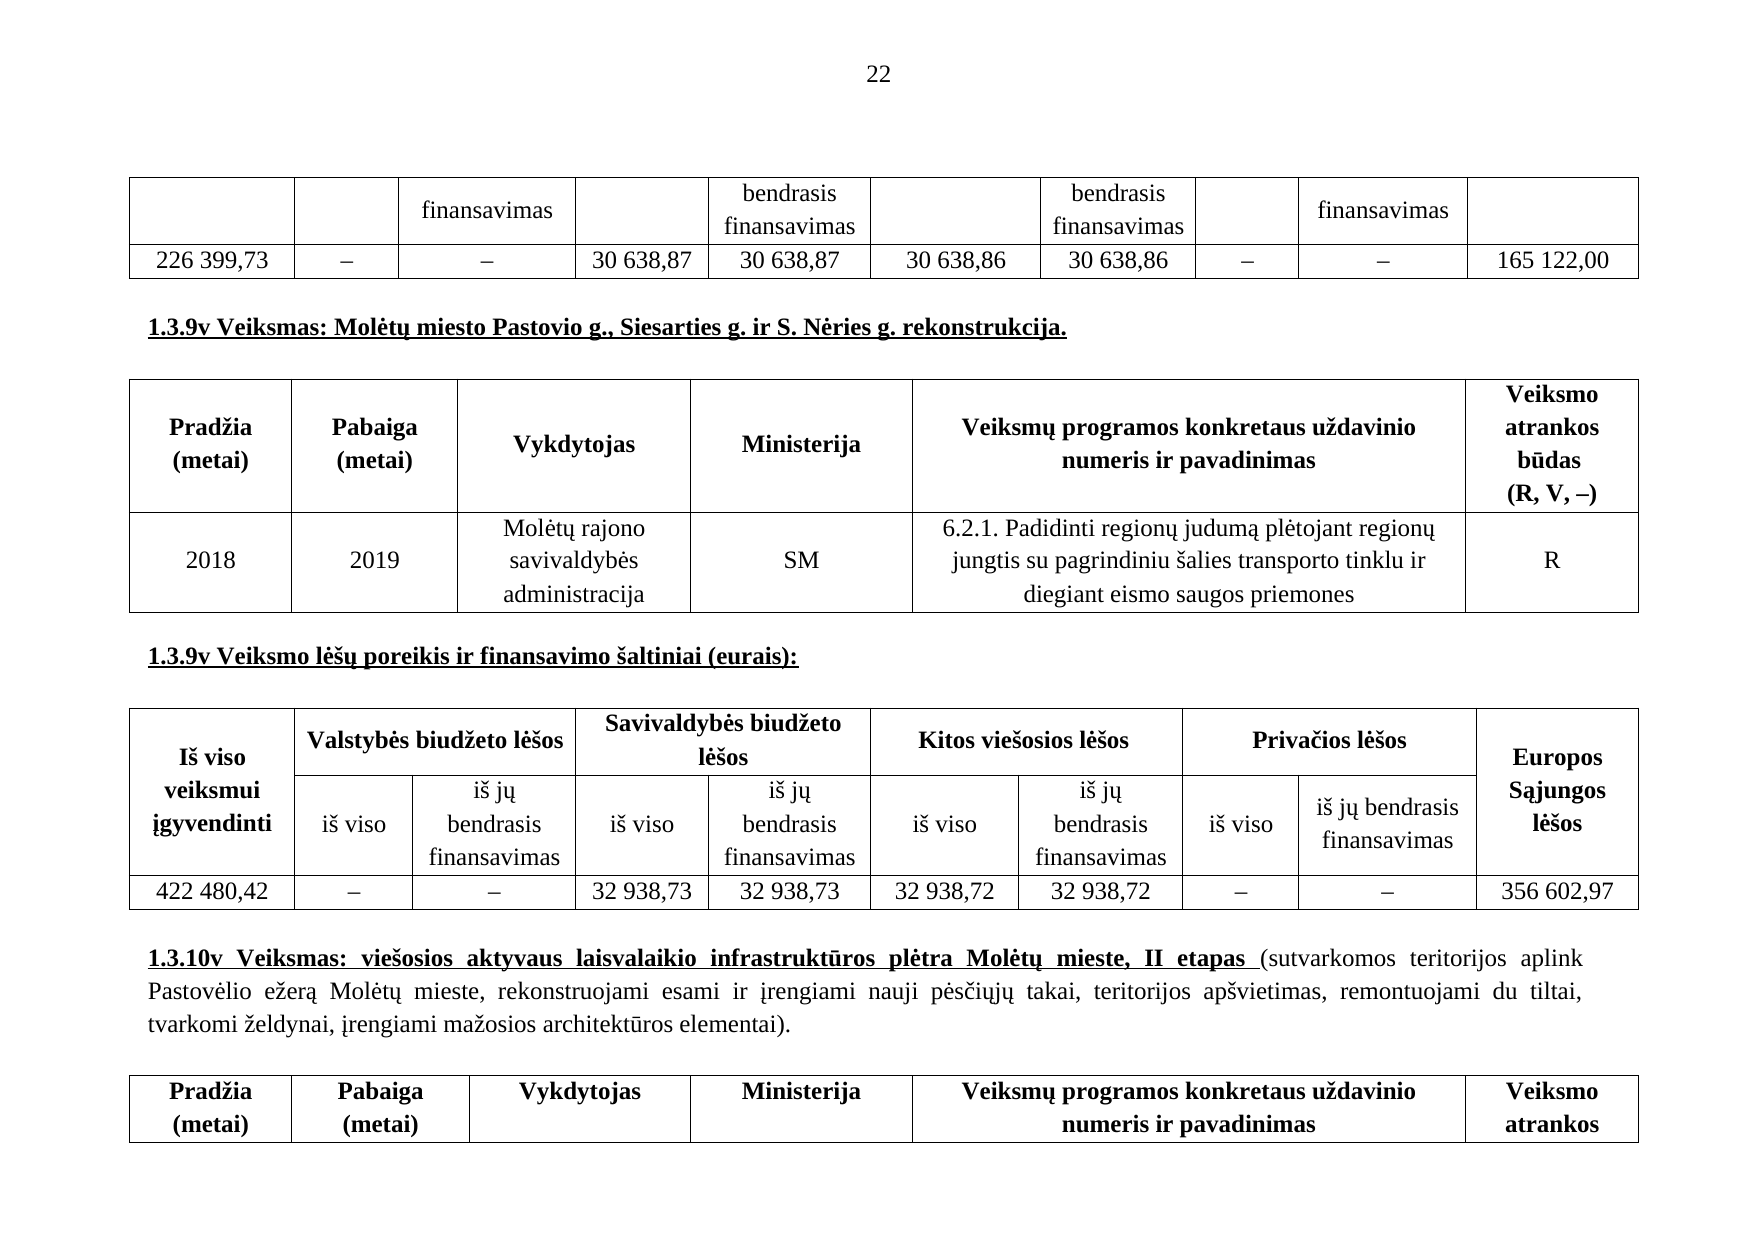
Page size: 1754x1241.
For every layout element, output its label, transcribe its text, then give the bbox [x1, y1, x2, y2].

table_header [130, 178, 294, 244]
table_cell 30 638,86 [1041, 245, 1195, 278]
table_cell – [1196, 245, 1298, 278]
table_cell finansavimas [1299, 178, 1467, 244]
table_header Ministerija [691, 1076, 912, 1142]
text 1.3.9v Veiksmo lėšų poreikis ir finansavimo šaltiniai (eurais): [118, 641, 1639, 670]
table_header Pradžia (metai) [130, 380, 291, 512]
table_header Valstybės biudžeto lėšos [295, 709, 575, 774]
table_cell – [1299, 245, 1467, 278]
table_cell iš jų bendrasis finansavimas [1019, 776, 1182, 875]
table_header Ministerija [691, 380, 912, 512]
table_cell 226 399,73 [130, 245, 294, 278]
table_cell – [399, 245, 575, 278]
table_cell [1196, 178, 1298, 244]
table_header Kitos viešosios lėšos [871, 709, 1182, 774]
table_cell – [413, 876, 575, 909]
table_cell [295, 178, 398, 244]
table_cell bendrasis finansavimas [709, 178, 870, 244]
table_cell iš viso [576, 776, 708, 875]
table_cell 422 480,42 [130, 876, 294, 909]
table_cell 2018 [130, 513, 291, 612]
text 1.3.10v Veiksmas: viešosios aktyvaus laisvalaikio infrastruktūros plėtra Molėtų mieste, II etapas (sutvarkomos teritorijos aplink Pastovėlio ežerą Molėtų mieste, rekonstruojami esami ir įrengiami nauji pėsčiųjų takai, teritorijos apšvietimas, remontuojami du tiltai, tvarkomi želdynai, įrengiami mažosios architektūros elementai). [148, 943, 1583, 1038]
table_cell 165 122,00 [1468, 245, 1638, 278]
table_cell iš viso [871, 776, 1018, 875]
table_cell [576, 178, 708, 244]
table_header Veiksmo atrankos būdas (R, V, –) [1466, 380, 1638, 512]
table_cell iš jų bendrasis finansavimas [709, 776, 870, 875]
table_header Europos Sąjungos lėšos [1477, 709, 1638, 875]
table_header Vykdytojas [470, 1076, 690, 1142]
table_cell – [295, 876, 412, 909]
text 1.3.9v Veiksmas: Molėtų miesto Pastovio g., Siesarties g. ir S. Nėries g. rekonstrukcija. [118, 312, 1639, 341]
table_header Vykdytojas [458, 380, 690, 512]
table_cell R [1466, 513, 1638, 612]
table_cell 6.2.1. Padidinti regionų judumą plėtojant regionų jungtis su pagrindiniu šalies transporto tinklu ir diegiant eismo saugos priemones [913, 513, 1465, 612]
table_cell – [295, 245, 398, 278]
table_cell – [1299, 876, 1476, 909]
table_header Savivaldybės biudžeto lėšos [576, 709, 870, 774]
table_cell SM [691, 513, 912, 612]
table_header Pradžia (metai) [130, 1076, 291, 1142]
table_cell iš viso [1183, 776, 1298, 875]
table_cell – [1183, 876, 1298, 909]
table_cell [871, 178, 1040, 244]
table_cell iš jų bendrasis finansavimas [1299, 776, 1476, 875]
table_header Iš viso veiksmui įgyvendinti [130, 709, 294, 875]
table_cell iš jų bendrasis finansavimas [413, 776, 575, 875]
table_header Veiksmų programos konkretaus uždavinio numeris ir pavadinimas [913, 1076, 1465, 1142]
table_cell 2019 [292, 513, 457, 612]
table_header Pabaiga (metai) [292, 1076, 469, 1142]
table_cell 32 938,73 [576, 876, 708, 909]
table_cell Molėtų rajono savivaldybės administracija [458, 513, 690, 612]
table_header [1468, 178, 1638, 244]
table_cell 32 938,73 [709, 876, 870, 909]
table_cell 30 638,87 [709, 245, 870, 278]
table_cell 30 638,87 [576, 245, 708, 278]
table_cell bendrasis finansavimas [1041, 178, 1195, 244]
table_cell 32 938,72 [1019, 876, 1182, 909]
table_cell 356 602,97 [1477, 876, 1638, 909]
table_cell finansavimas [399, 178, 575, 244]
table_header Pabaiga (metai) [292, 380, 457, 512]
table_cell 32 938,72 [871, 876, 1018, 909]
table_cell 30 638,86 [871, 245, 1040, 278]
table_header Privačios lėšos [1183, 709, 1476, 774]
table_cell iš viso [295, 776, 412, 875]
table_header Veiksmo atrankos [1466, 1076, 1638, 1142]
table_header Veiksmų programos konkretaus uždavinio numeris ir pavadinimas [913, 380, 1465, 512]
